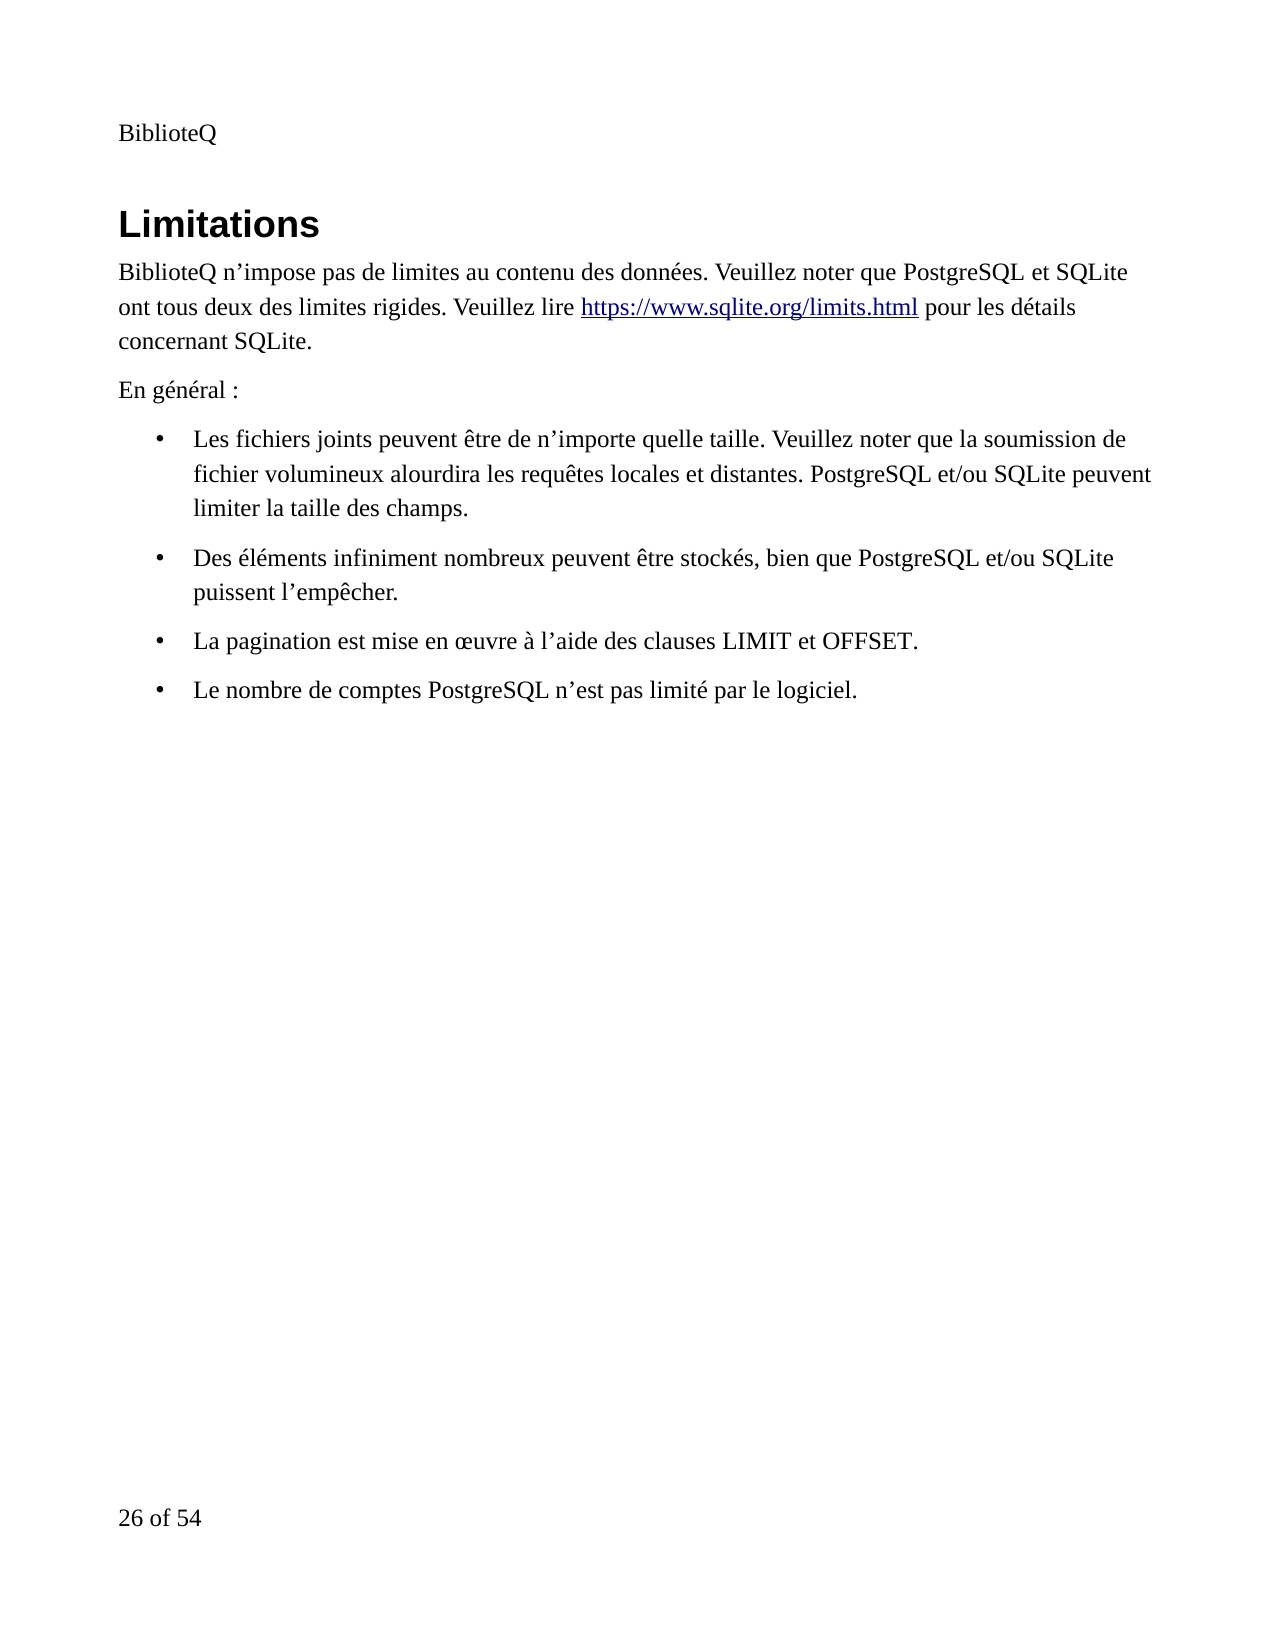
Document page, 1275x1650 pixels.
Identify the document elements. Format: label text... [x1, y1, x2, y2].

text En général : [118, 376, 1157, 404]
list La pagination est mise en œuvre à l’aide des clauses LIMIT et OFFSET. [156, 626, 1157, 655]
list Les fichiers joints peuvent être de n’importe quelle taille. Veuillez noter que la soumission de fichier volumineux alourdira les requêtes locales et distantes. PostgreSQL et/ou SQLite peuvent limiter la taille des champs. [156, 424, 1157, 522]
text BiblioteQ n’impose pas de limites au contenu des données. Veuillez noter que PostgreSQL et SQLite ont tous deux des limites rigides. Veuillez lire https://www.sqlite.org/limits.html pour les détails concernant SQLite. [118, 257, 1157, 355]
list Le nombre de comptes PostgreSQL n’est pas limité par le logiciel. [156, 675, 1157, 704]
list Des éléments infiniment nombreux peuvent être stockés, bien que PostgreSQL et/ou SQLite puissent l’empêcher. [156, 543, 1157, 606]
subtitle Limitations [118, 201, 1157, 245]
